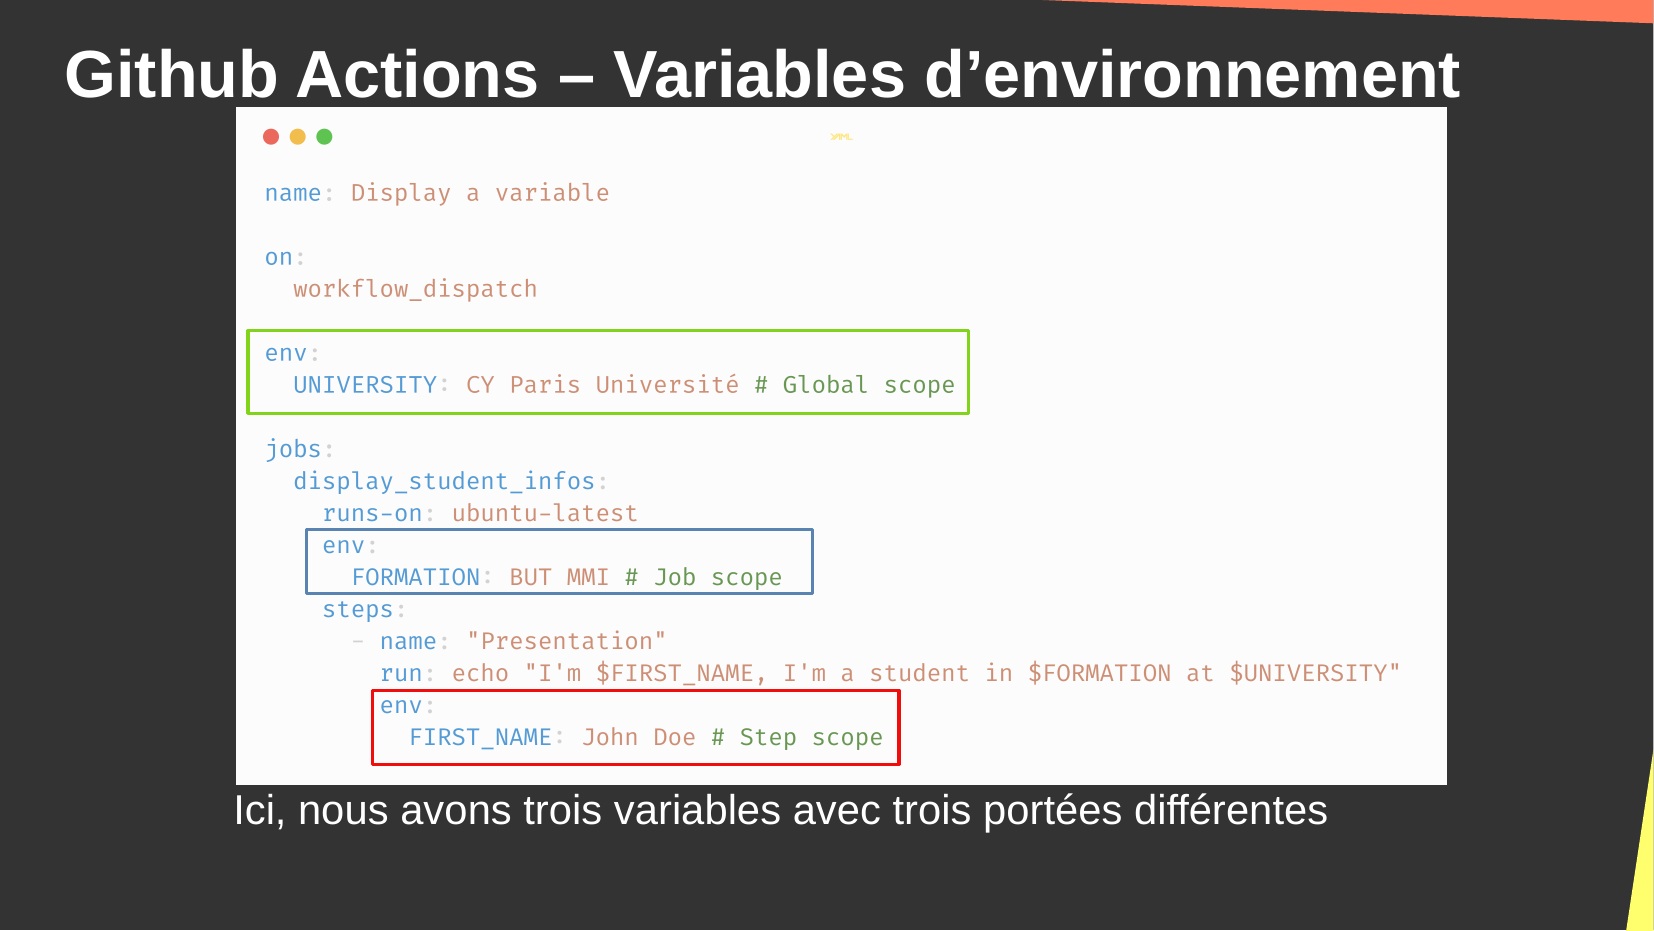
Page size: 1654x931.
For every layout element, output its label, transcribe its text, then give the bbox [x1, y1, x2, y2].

text_box Ici, nous avons trois variables avec trois portées différentes [218, 779, 1353, 888]
title Github Actions – Variables d’environnement [64, 37, 1471, 113]
text_box [1626, 745, 1654, 931]
text_box [1042, 0, 1654, 24]
picture [236, 107, 1447, 785]
